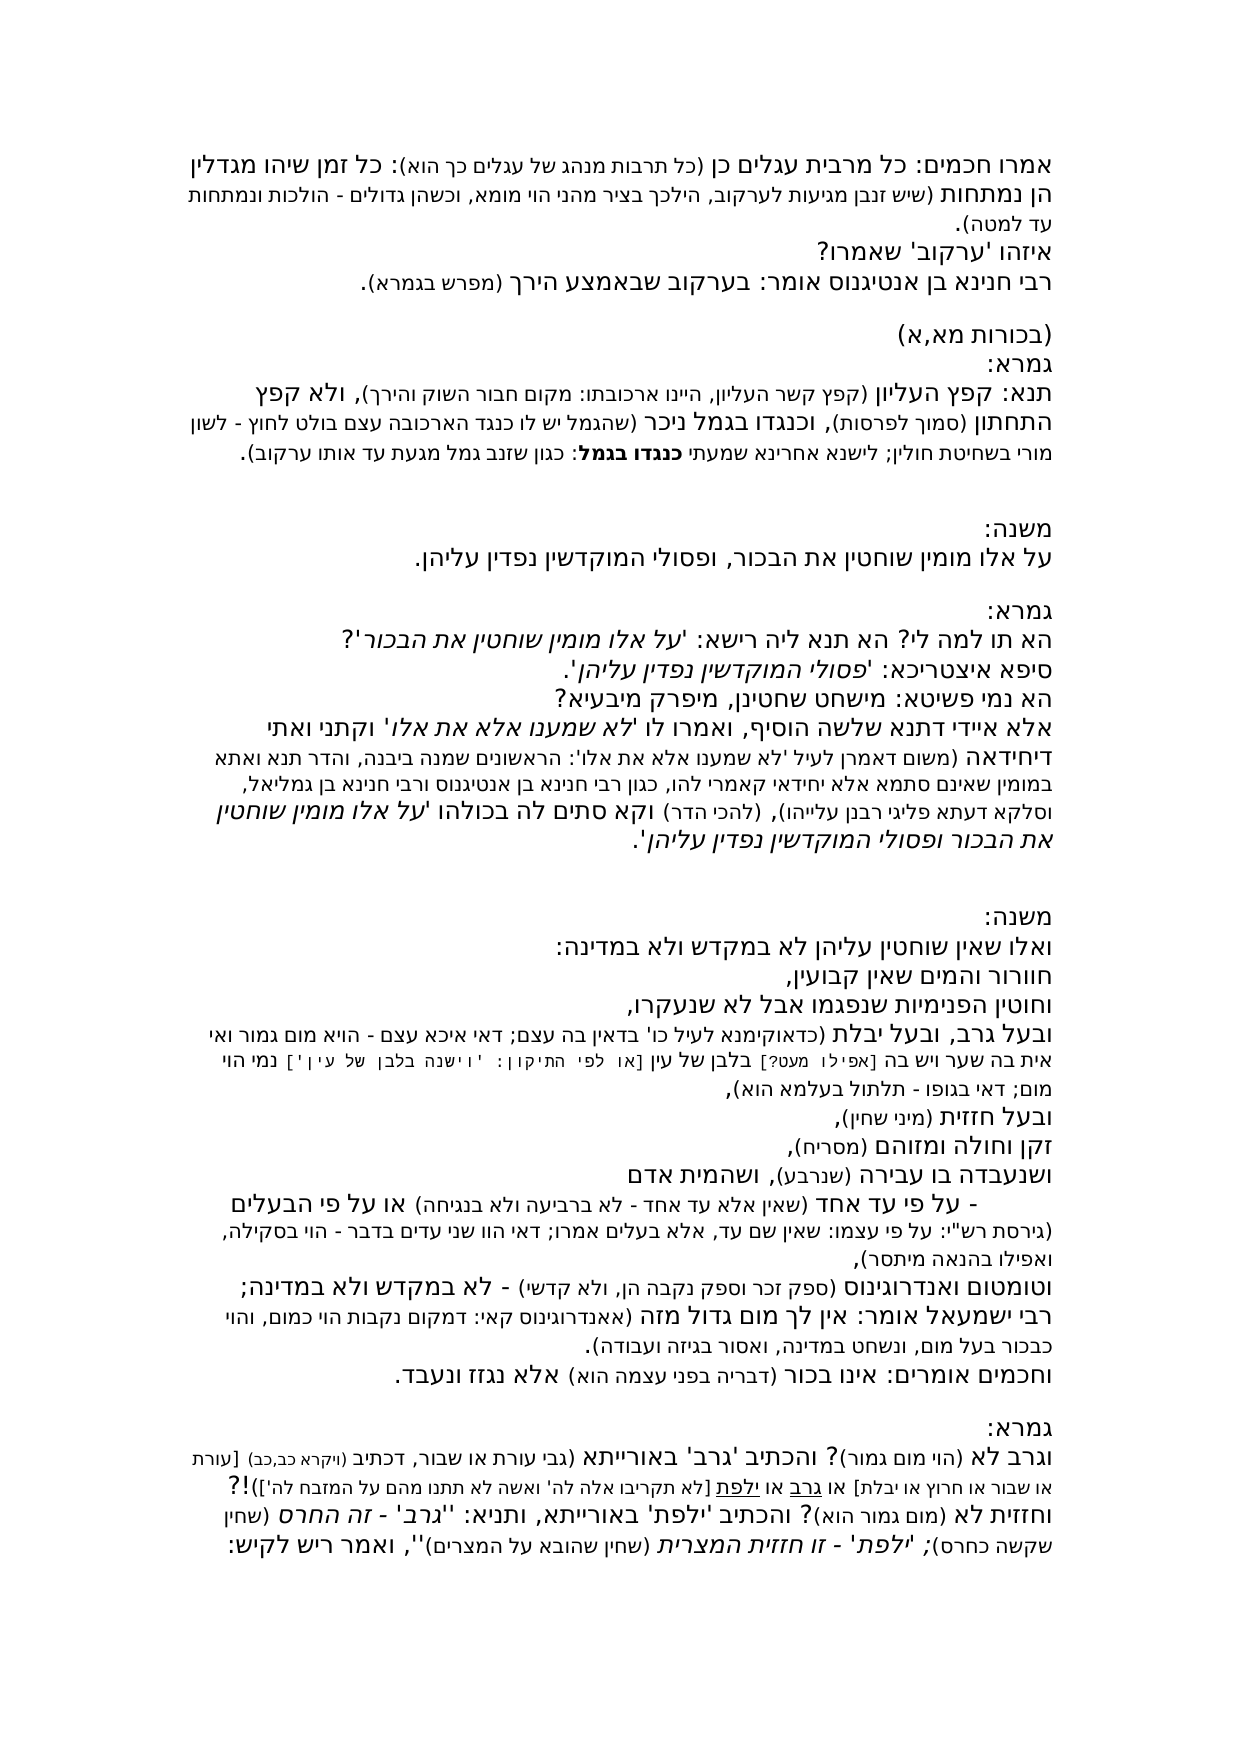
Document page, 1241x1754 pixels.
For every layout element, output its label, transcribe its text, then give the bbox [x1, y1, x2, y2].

text משנה: [187, 514, 1053, 543]
text וחוטין הפנימיות שנפגמו אבל לא שנעקרו, [187, 990, 1053, 1019]
text זקן וחולה ומזוהם (מסריח), [187, 1131, 1053, 1160]
text וטומטום ואנדרוגינוס (ספק זכר וספק נקבה הן, ולא קדשי) - לא במקדש ולא במדינה; [187, 1272, 1053, 1301]
text - על פי עד אחד (שאין אלא עד אחד - לא ברביעה ולא בנגיחה) או על פי הבעלים (גירסת רש"י: על פי עצמו: שאין שם עד, אלא בעלים אמרו; דאי הוו שני עדים בדבר - הוי בסקילה, ואפילו בהנאה מיתסר), [187, 1189, 1053, 1272]
text חוורור והמים שאין קבועין, [187, 961, 1053, 990]
text רבי ישמעאל אומר: אין לך מום גדול מזה (אאנדרוגינוס קאי: דמקום נקבות הוי כמום, והוי כבכור בעל מום, ונשחט במדינה, ואסור בגיזה ועבודה). [187, 1301, 1053, 1360]
text וחזזית לא (מום גמור הוא)? והכתיב 'ילפת' באורייתא, ותניא: ''גרב' - זה החרס (שחין שקשה כחרס); 'ילפת' - זו חזזית המצרית (שחין שהובא על המצרים)'', ואמר ריש לקיש: [187, 1501, 1053, 1559]
text הא נמי פשיטא: מישחט שחטינן, מיפרק מיבעיא? [187, 684, 1053, 713]
text ובעל גרב, ובעל יבלת (כדאוקימנא לעיל כו' בדאין בה עצם; דאי איכא עצם - הויא מום גמור ואי אית בה שער ויש בה [אפילו מעט?] בלבן של עין [או לפי התיקון: 'וישנה בלבן של עין'] נמי הוי מום; דאי בגופו - תלתול בעלמא הוא), [187, 1019, 1053, 1102]
text וחכמים אומרים: אינו בכור (דבריה בפני עצמה הוא) אלא נגזז ונעבד. [187, 1360, 1053, 1389]
text גמרא: [187, 349, 1053, 378]
text אמרו חכמים: כל מרבית עגלים כן (כל תרבות מנהג של עגלים כך הוא): כל זמן שיהו מגדלין הן נמתחות (שיש זנבן מגיעות לערקוב, הילכך בציר מהני הוי מומא, וכשהן גדולים - הולכות ונמתחות עד למטה). [187, 150, 1053, 238]
text ובעל חזזית (מיני שחין), [187, 1102, 1053, 1131]
text סיפא איצטריכא: 'פסולי המוקדשין נפדין עליהן'. [187, 655, 1053, 684]
text משנה: [187, 903, 1053, 932]
text על אלו מומין שוחטין את הבכור, ופסולי המוקדשין נפדין עליהן. [187, 543, 1053, 572]
text איזהו 'ערקוב' שאמרו? [187, 238, 1053, 267]
text רבי חנינא בן אנטיגנוס אומר: בערקוב שבאמצע הירך (מפרש בגמרא). [187, 267, 1053, 296]
text גמרא: [187, 1413, 1053, 1442]
text (בכורות מא,א) [187, 320, 1053, 349]
text וגרב לא (הוי מום גמור)? והכתיב 'גרב' באורייתא (גבי עורת או שבור, דכתיב (ויקרא כב,כב) [עורת או שבור או חרוץ או יבלת] או גרב או ילפת [לא תקריבו אלה לה' ואשה לא תתנו מהם על המזבח לה'])!? [187, 1442, 1053, 1501]
text ואלו שאין שוחטין עליהן לא במקדש ולא במדינה: [187, 932, 1053, 961]
text אלא איידי דתנא שלשה הוסיף, ואמרו לו 'לא שמענו אלא את אלו' וקתני ואתי דיחידאה (משום דאמרן לעיל 'לא שמענו אלא את אלו': הראשונים שמנה ביבנה, והדר תנא ואתא במומין שאינם סתמא אלא יחידאי קאמרי להו, כגון רבי חנינא בן אנטיגנוס ורבי חנינא בן גמליאל, וסלקא דעתא פליגי רבנן עלייהו), (להכי הדר) וקא סתים לה בכולהו 'על אלו מומין שוחטין את הבכור ופסולי המוקדשין נפדין עליהן'. [187, 713, 1053, 854]
text ושנעבדה בו עבירה (שנרבע), ושהמית אדם [187, 1160, 1053, 1189]
text גמרא: [187, 596, 1053, 626]
text תנא: קפץ העליון (קפץ קשר העליון, היינו ארכובתו: מקום חבור השוק והירך), ולא קפץ התחתון (סמוך לפרסות), וכנגדו בגמל ניכר (שהגמל יש לו כנגד הארכובה עצם בולט לחוץ - לשון מורי בשחיטת חולין; לישנא אחרינא שמעתי כנגדו בגמל: כגון שזנב גמל מגעת עד אותו ערקוב). [187, 378, 1053, 466]
text הא תו למה לי? הא תנא ליה רישא: 'על אלו מומין שוחטין את הבכור'? [187, 626, 1053, 655]
